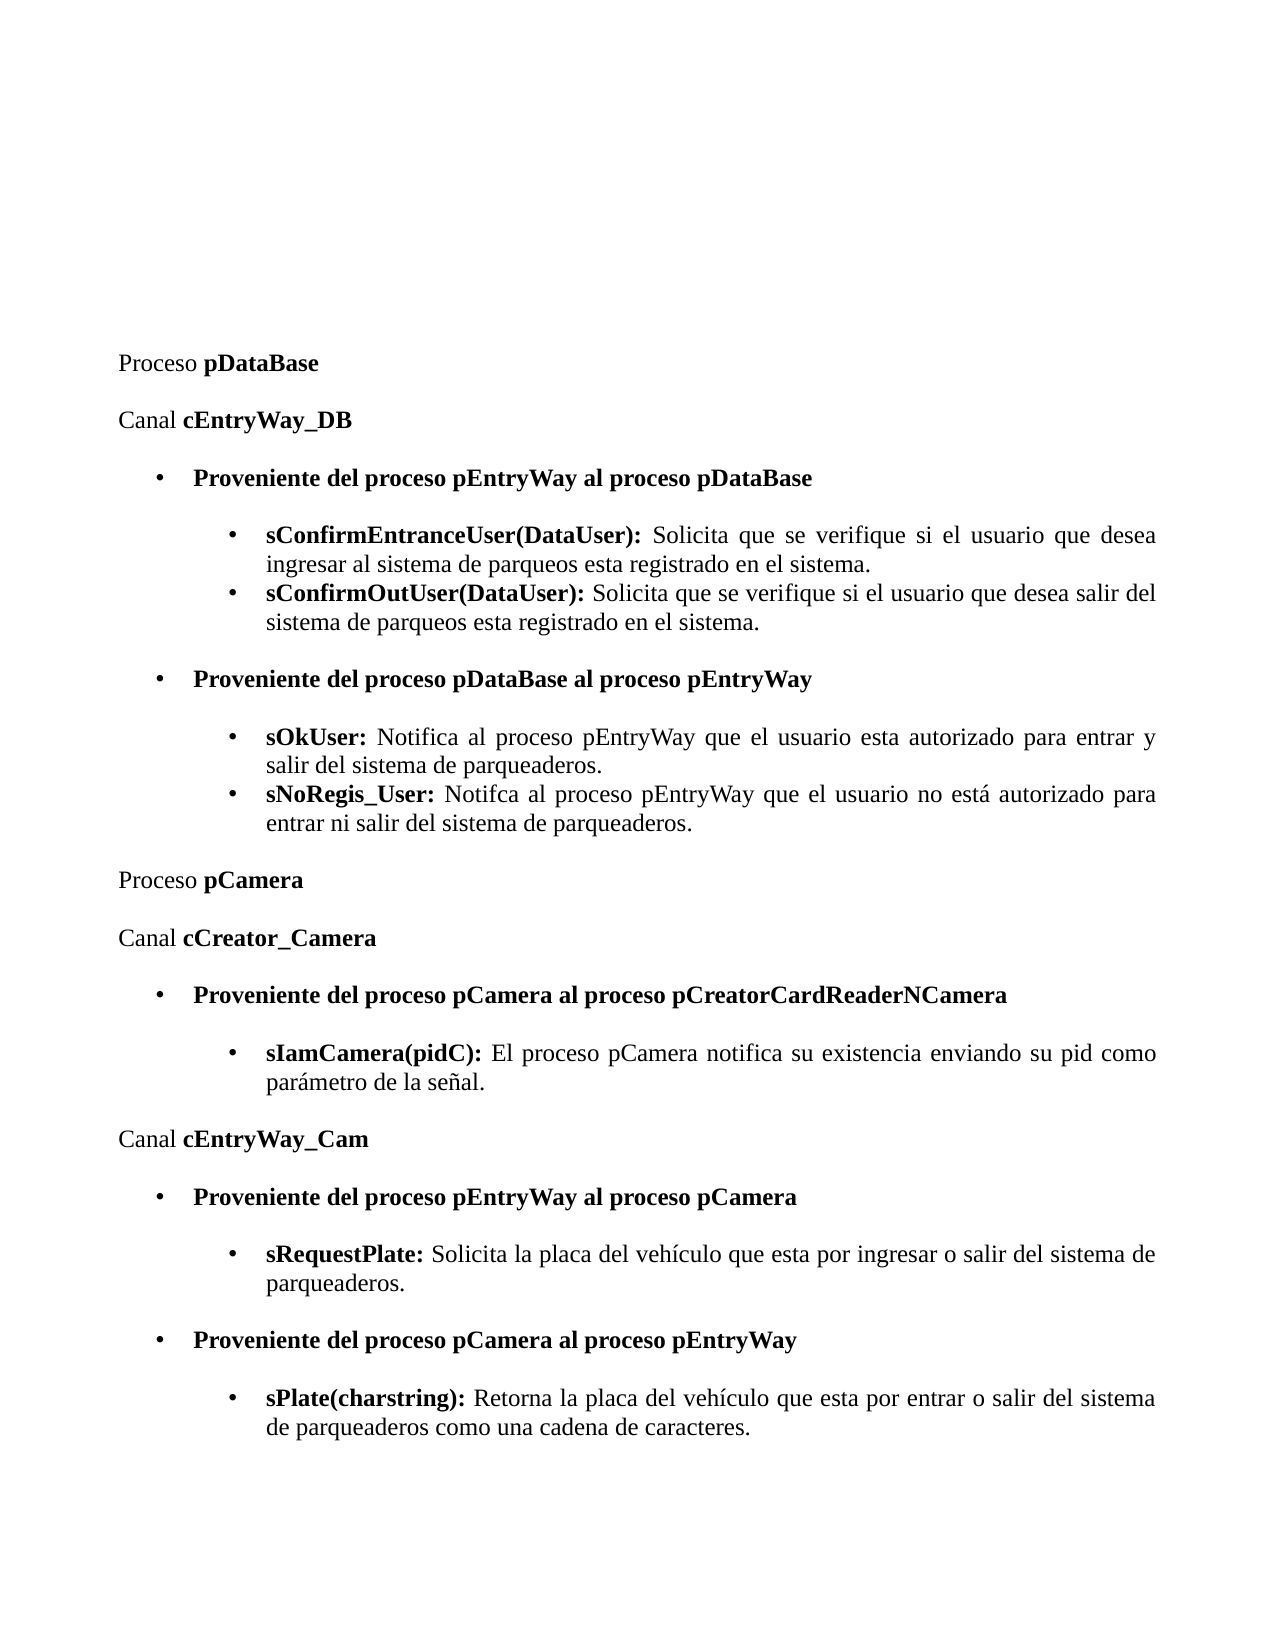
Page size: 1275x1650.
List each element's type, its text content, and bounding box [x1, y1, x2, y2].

list sNoRegis_User: Notifca al proceso pEntryWay que el usuario no está autorizado para entrar ni salir del sistema de parqueaderos. [228, 779, 1157, 837]
list sIamCamera(pidC): El proceso pCamera notifica su existencia enviando su pid como parámetro de la señal. [228, 1038, 1157, 1096]
text Canal cEntryWay_DB [118, 406, 1157, 434]
text Proceso pCamera [118, 866, 1157, 894]
list sOkUser: Notifica al proceso pEntryWay que el usuario esta autorizado para entrar y salir del sistema de parqueaderos. [228, 722, 1157, 779]
list Proveniente del proceso pCamera al proceso pCreatorCardReaderNCamera [156, 981, 1157, 1009]
list Proveniente del proceso pEntryWay al proceso pCamera [156, 1182, 1157, 1211]
list Proveniente del proceso pCamera al proceso pEntryWay [156, 1326, 1157, 1354]
list Proveniente del proceso pDataBase al proceso pEntryWay [156, 664, 1157, 693]
list sConfirmEntranceUser(DataUser): Solicita que se verifique si el usuario que desea ingresar al sistema de parqueos esta registrado en el sistema. [228, 521, 1157, 578]
list sRequestPlate: Solicita la placa del vehículo que esta por ingresar o salir del sistema de parqueaderos. [228, 1239, 1157, 1297]
text Canal cCreator_Camera [118, 923, 1157, 952]
list Proveniente del proceso pEntryWay al proceso pDataBase [156, 463, 1157, 492]
text Canal cEntryWay_Cam [118, 1124, 1157, 1153]
list sConfirmOutUser(DataUser): Solicita que se verifique si el usuario que desea salir del sistema de parqueos esta registrado en el sistema. [228, 578, 1157, 636]
list sPlate(charstring): Retorna la placa del vehículo que esta por entrar o salir del sistema de parqueaderos como una cadena de caracteres. [228, 1383, 1157, 1441]
text Proceso pDataBase [118, 348, 1157, 377]
